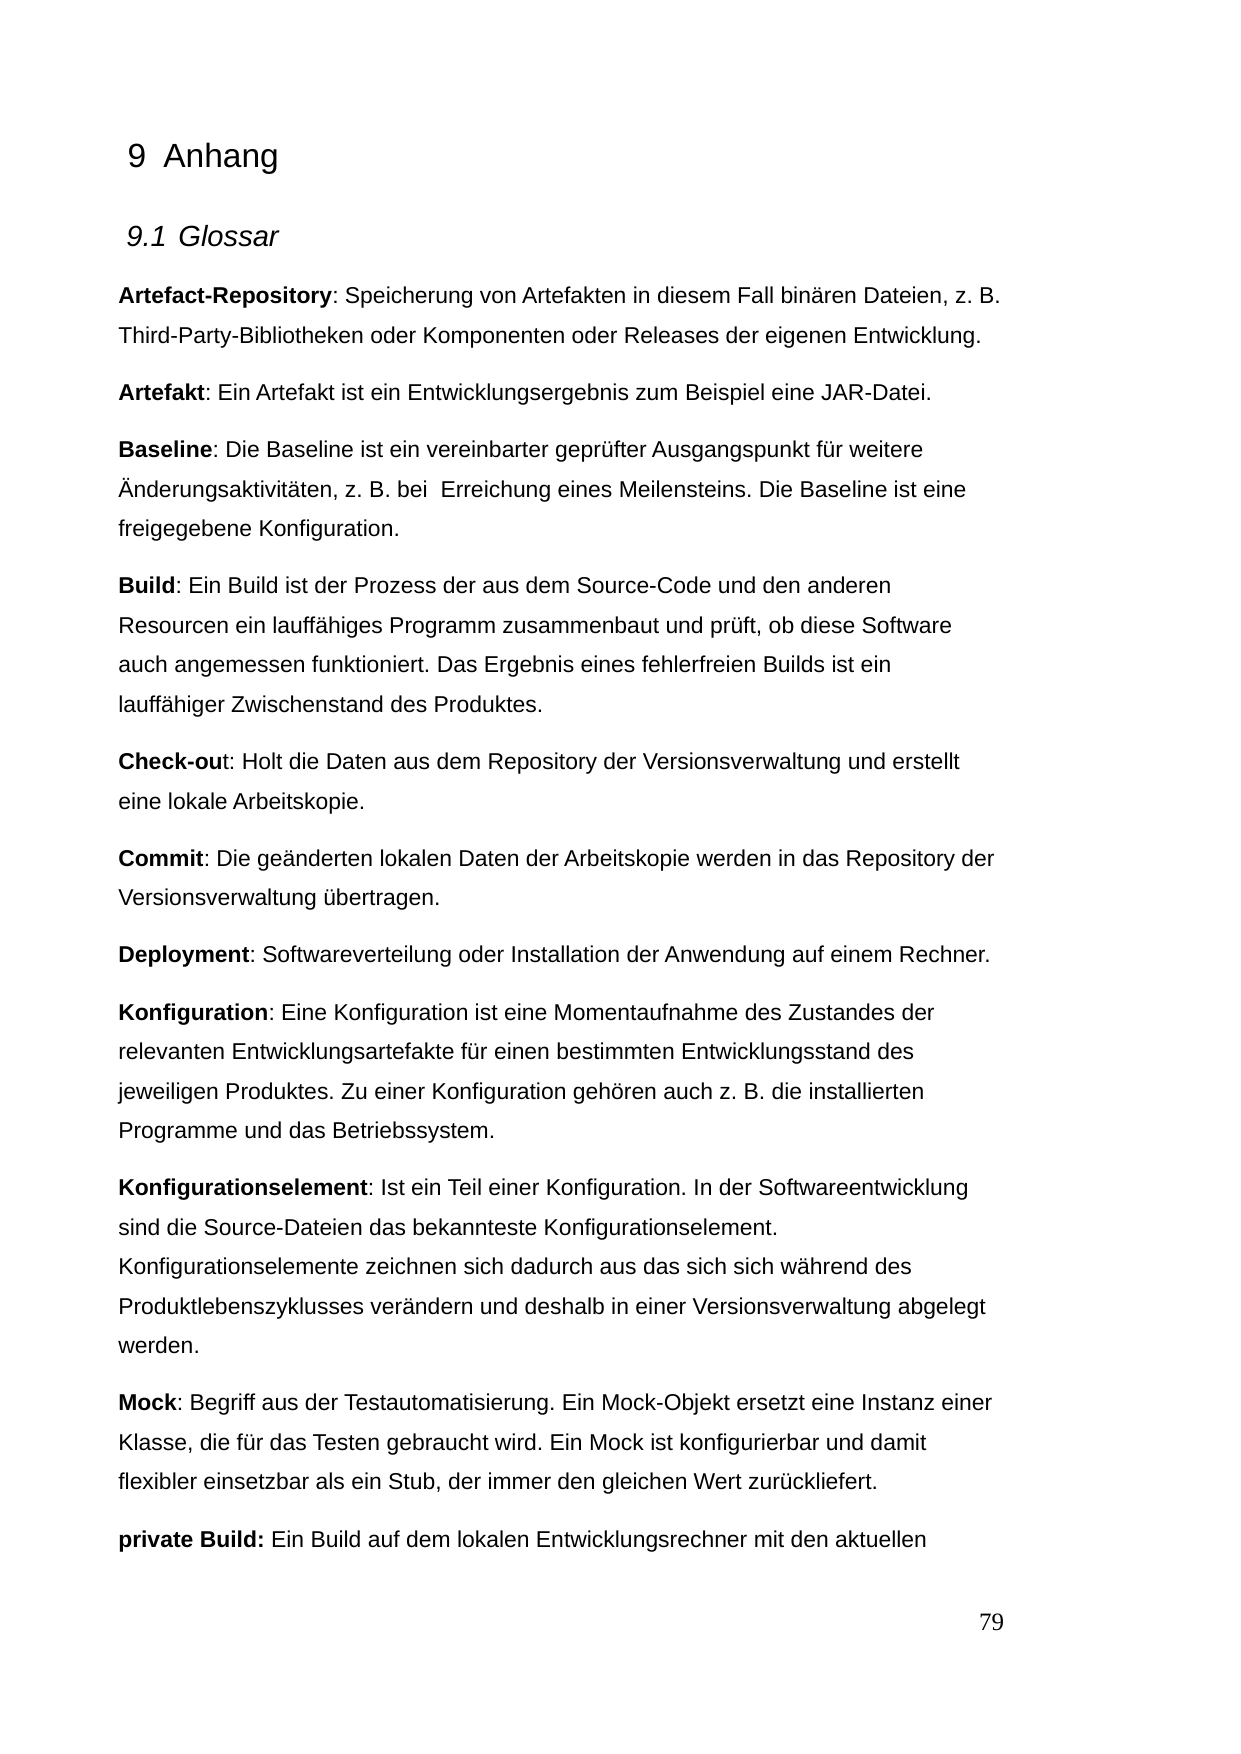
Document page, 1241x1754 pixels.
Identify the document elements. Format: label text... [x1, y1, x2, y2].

text Commit: Die geänderten lokalen Daten der Arbeitskopie werden in das Repository der Versionsverwaltung übertragen. [118, 845, 1004, 911]
text Artefact-Repository: Speicherung von Artefakten in diesem Fall binären Dateien, z. B. Third-Party-Bibliotheken oder Komponenten oder Releases der eigenen Entwicklung. [118, 282, 1004, 348]
text Baseline: Die Baseline ist ein vereinbarter geprüfter Ausgangspunkt für weitere Änderungsaktivitäten, z. B. bei Erreichung eines Meilensteins. Die Baseline ist eine freigegebene Konfiguration. [118, 436, 1004, 542]
text Check-out: Holt die Daten aus dem Repository der Versionsverwaltung und erstellt eine lokale Arbeitskopie. [118, 748, 1004, 814]
text Konfigurationselement: Ist ein Teil einer Konfiguration. In der Softwareentwicklung sind die Source-Dateien das bekannteste Konfigurationselement. Konfigurationselemente zeichnen sich dadurch aus das sich sich während des Produktlebenszyklusses verändern und deshalb in einer Versionsverwaltung abgelegt werden. [118, 1174, 1004, 1358]
text Deployment: Softwareverteilung oder Installation der Anwendung auf einem Rechner. [118, 941, 1004, 968]
subtitle Glossar [118, 219, 1004, 252]
text Mock: Begriff aus der Testautomatisierung. Ein Mock-Objekt ersetzt eine Instanz einer Klasse, die für das Testen gebraucht wird. Ein Mock ist konfigurierbar und damit flexibler einsetzbar als ein Stub, der immer den gleichen Wert zurückliefert. [118, 1389, 1004, 1495]
subtitle Anhang [118, 136, 1004, 174]
text Build: Ein Build ist der Prozess der aus dem Source-Code und den anderen Resourcen ein lauffähiges Programm zusammenbaut und prüft, ob diese Software auch angemessen funktioniert. Das Ergebnis eines fehlerfreien Builds ist ein lauffähiger Zwischenstand des Produktes. [118, 572, 1004, 717]
text Artefakt: Ein Artefakt ist ein Entwicklungsergebnis zum Beispiel eine JAR-Datei. [118, 379, 1004, 406]
text Konfiguration: Eine Konfiguration ist eine Momentaufnahme des Zustandes der relevanten Entwicklungsartefakte für einen bestimmten Entwicklungsstand des jeweiligen Produktes. Zu einer Konfiguration gehören auch z. B. die installierten Programme und das Betriebssystem. [118, 999, 1004, 1143]
text private Build: Ein Build auf dem lokalen Entwicklungsrechner mit den aktuellen [118, 1526, 1004, 1552]
